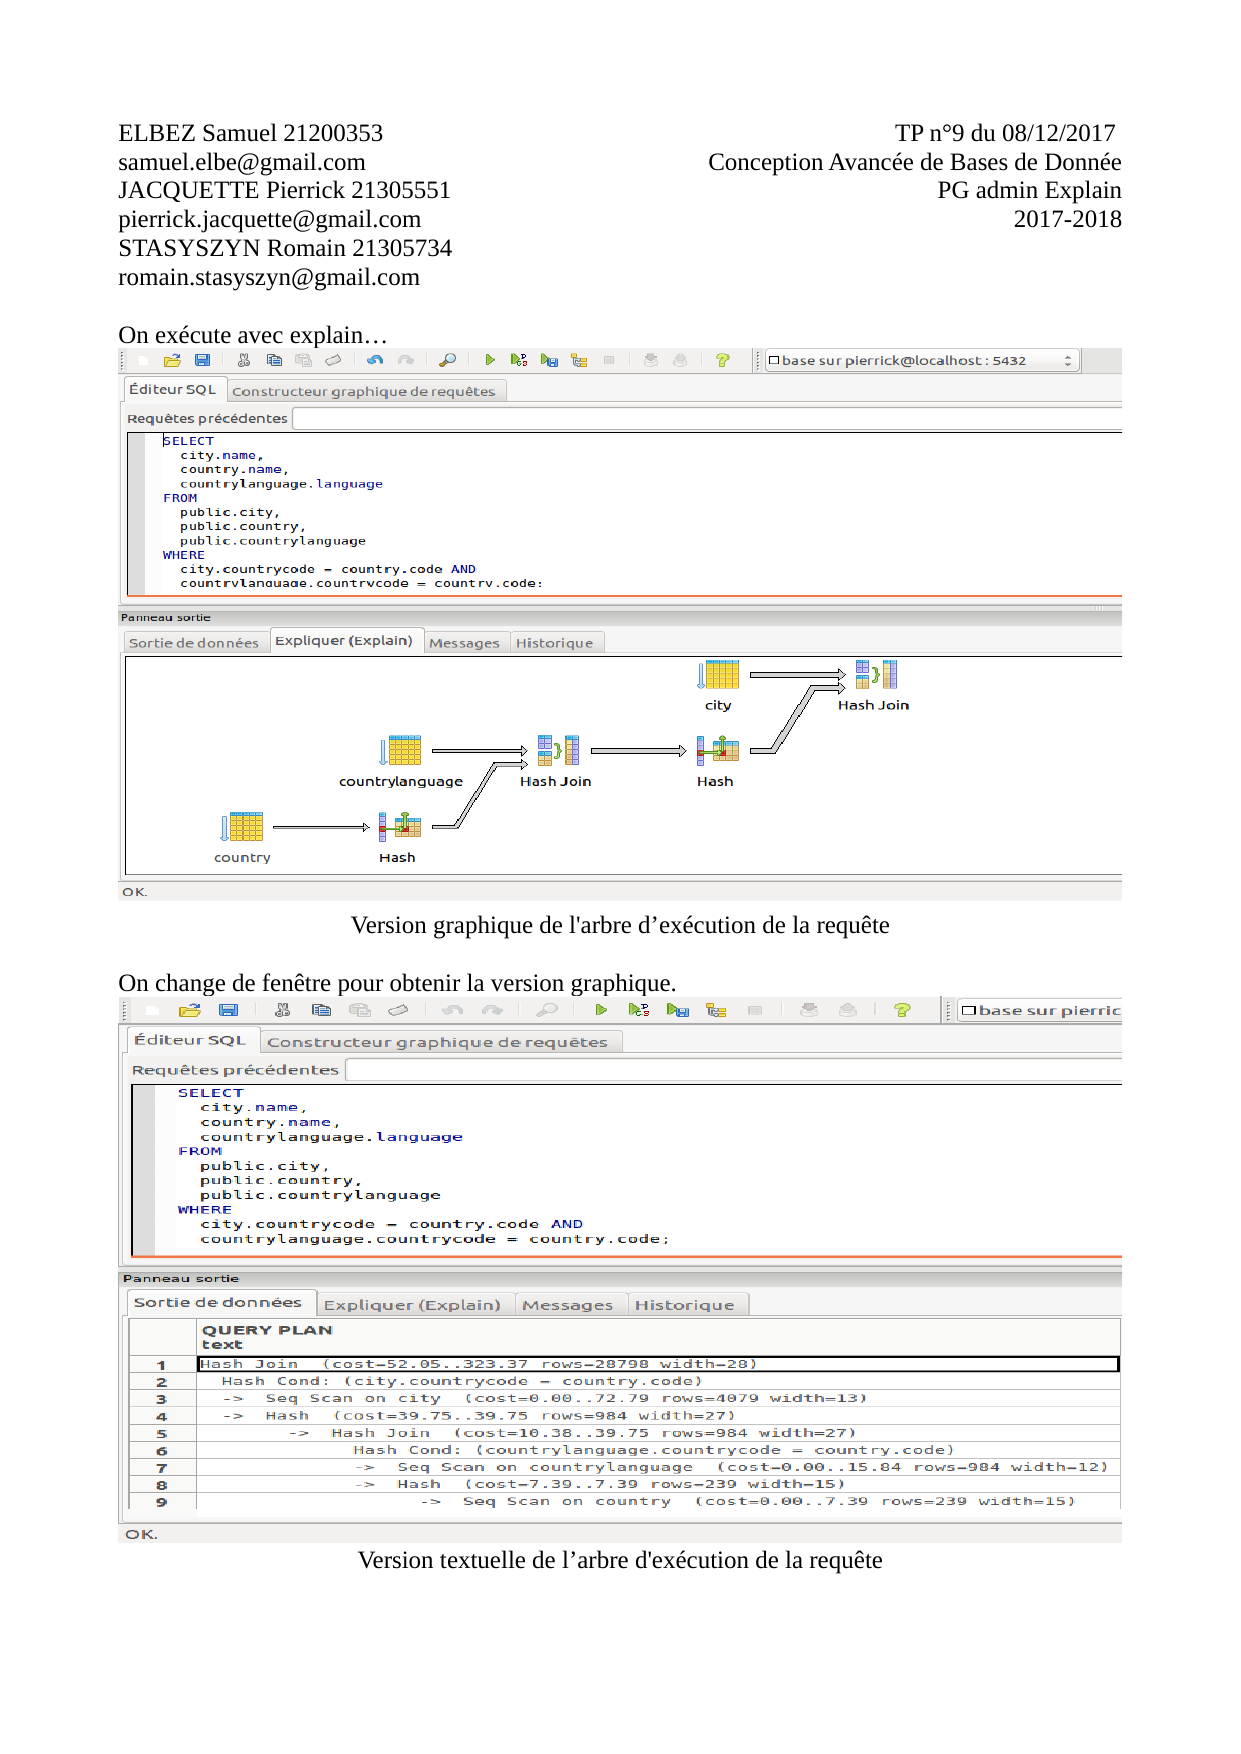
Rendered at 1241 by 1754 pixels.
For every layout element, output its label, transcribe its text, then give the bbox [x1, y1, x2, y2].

text On exécute avec explain… [118, 320, 1122, 348]
picture [118, 996, 1123, 1546]
picture [118, 348, 1123, 911]
text Version graphique de l'arbre d’exécution de la requête [118, 911, 1122, 939]
text Version textuelle de l’arbre d'exécution de la requête [118, 1546, 1122, 1574]
text On change de fenêtre pour obtenir la version graphique. [118, 968, 1122, 996]
